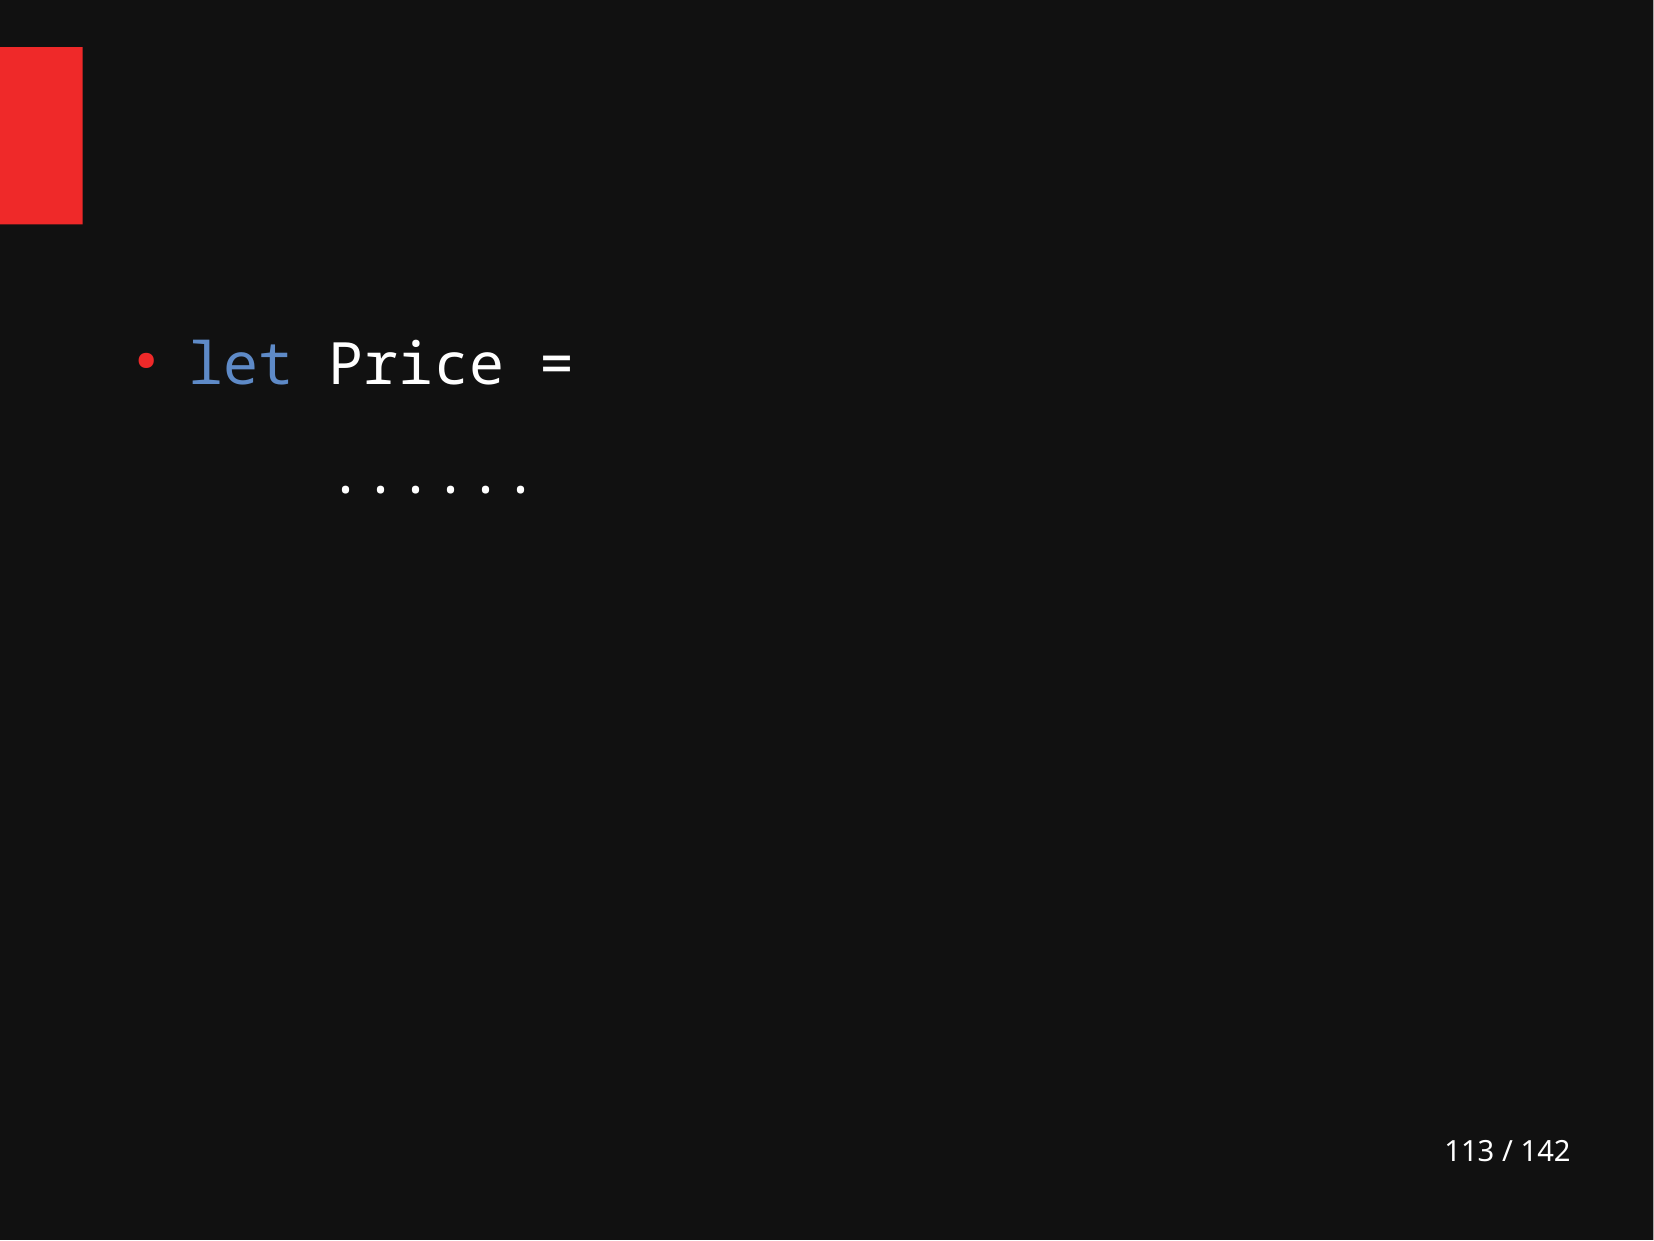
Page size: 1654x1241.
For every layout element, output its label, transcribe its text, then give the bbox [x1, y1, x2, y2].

list let Price = ...... [118, 105, 1536, 1074]
